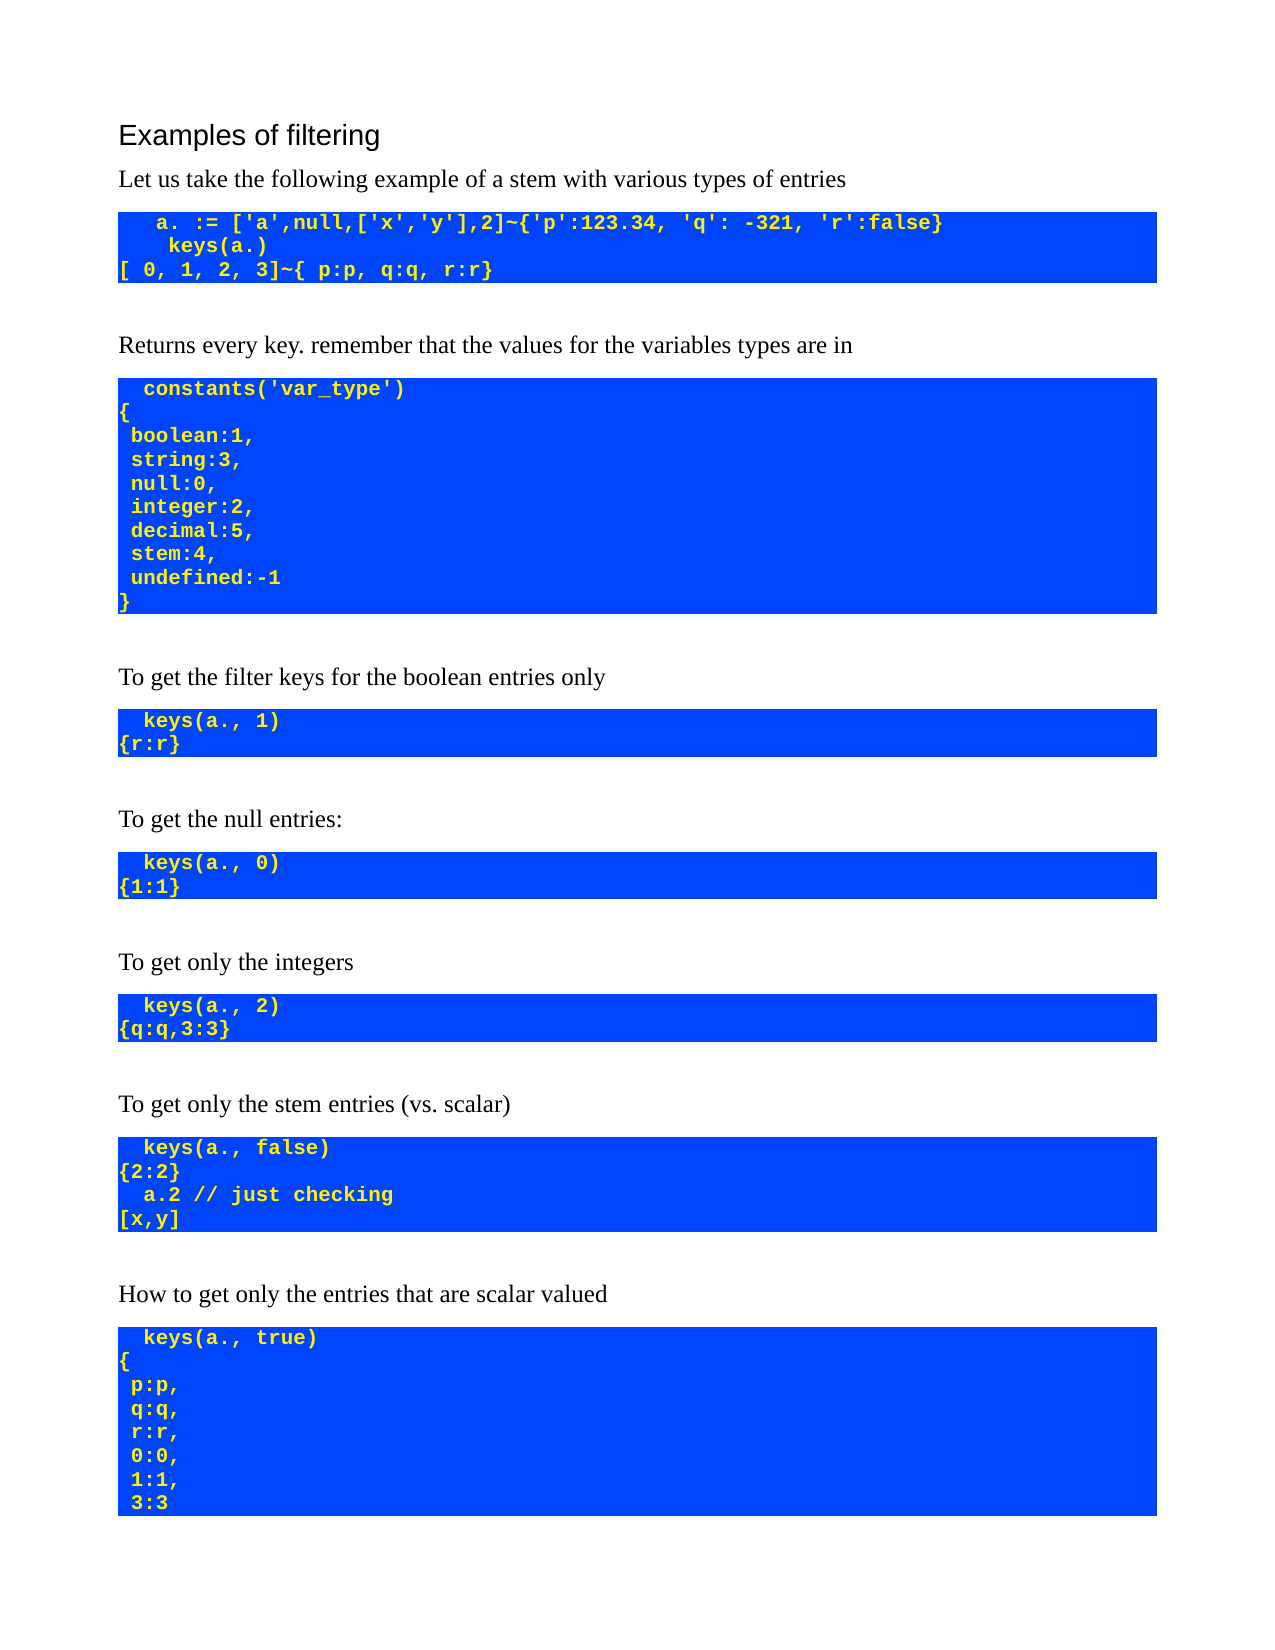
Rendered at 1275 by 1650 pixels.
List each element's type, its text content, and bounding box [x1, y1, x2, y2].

text keys(a., true) [118, 1327, 1157, 1351]
text {1:1} [118, 876, 1157, 899]
text decimal:5, [118, 520, 1157, 543]
text { [118, 402, 1157, 425]
text constants('var_type') [118, 378, 1157, 402]
text {2:2} [118, 1161, 1157, 1184]
text How to get only the entries that are scalar valued [118, 1279, 1157, 1308]
text p:p, [118, 1374, 1157, 1398]
text [x,y] [118, 1208, 1157, 1232]
text integer:2, [118, 496, 1157, 520]
text Let us take the following example of a stem with various types of entries [118, 164, 1157, 193]
text To get only the integers [118, 947, 1157, 976]
text boolean:1, [118, 425, 1157, 449]
text q:q, [118, 1398, 1157, 1421]
text keys(a., 0) [118, 852, 1157, 876]
text 1:1, [118, 1469, 1157, 1492]
text {q:q,3:3} [118, 1018, 1157, 1042]
text { [118, 1351, 1157, 1374]
text keys(a., 2) [118, 994, 1157, 1018]
text undefined:-1 [118, 567, 1157, 591]
text keys(a.) [118, 235, 1157, 259]
text [ 0, 1, 2, 3]~{ p:p, q:q, r:r} [118, 259, 1157, 283]
text To get the filter keys for the boolean entries only [118, 662, 1157, 691]
text To get the null entries: [118, 804, 1157, 833]
text a. := ['a',null,['x','y'],2]~{'p':123.34, 'q': -321, 'r':false} [118, 212, 1157, 235]
text Returns every key. remember that the values for the variables types are in [118, 330, 1157, 359]
text keys(a., false) [118, 1137, 1157, 1161]
text a.2 // just checking [118, 1184, 1157, 1208]
text 0:0, [118, 1445, 1157, 1469]
text string:3, [118, 449, 1157, 472]
text To get only the stem entries (vs. scalar) [118, 1089, 1157, 1118]
text r:r, [118, 1421, 1157, 1445]
text keys(a., 1) [118, 709, 1157, 733]
text null:0, [118, 472, 1157, 496]
text 3:3 [118, 1492, 1157, 1516]
text } [118, 591, 1157, 614]
text {r:r} [118, 733, 1157, 757]
text stem:4, [118, 543, 1157, 567]
subtitle Examples of filtering [118, 118, 1157, 152]
